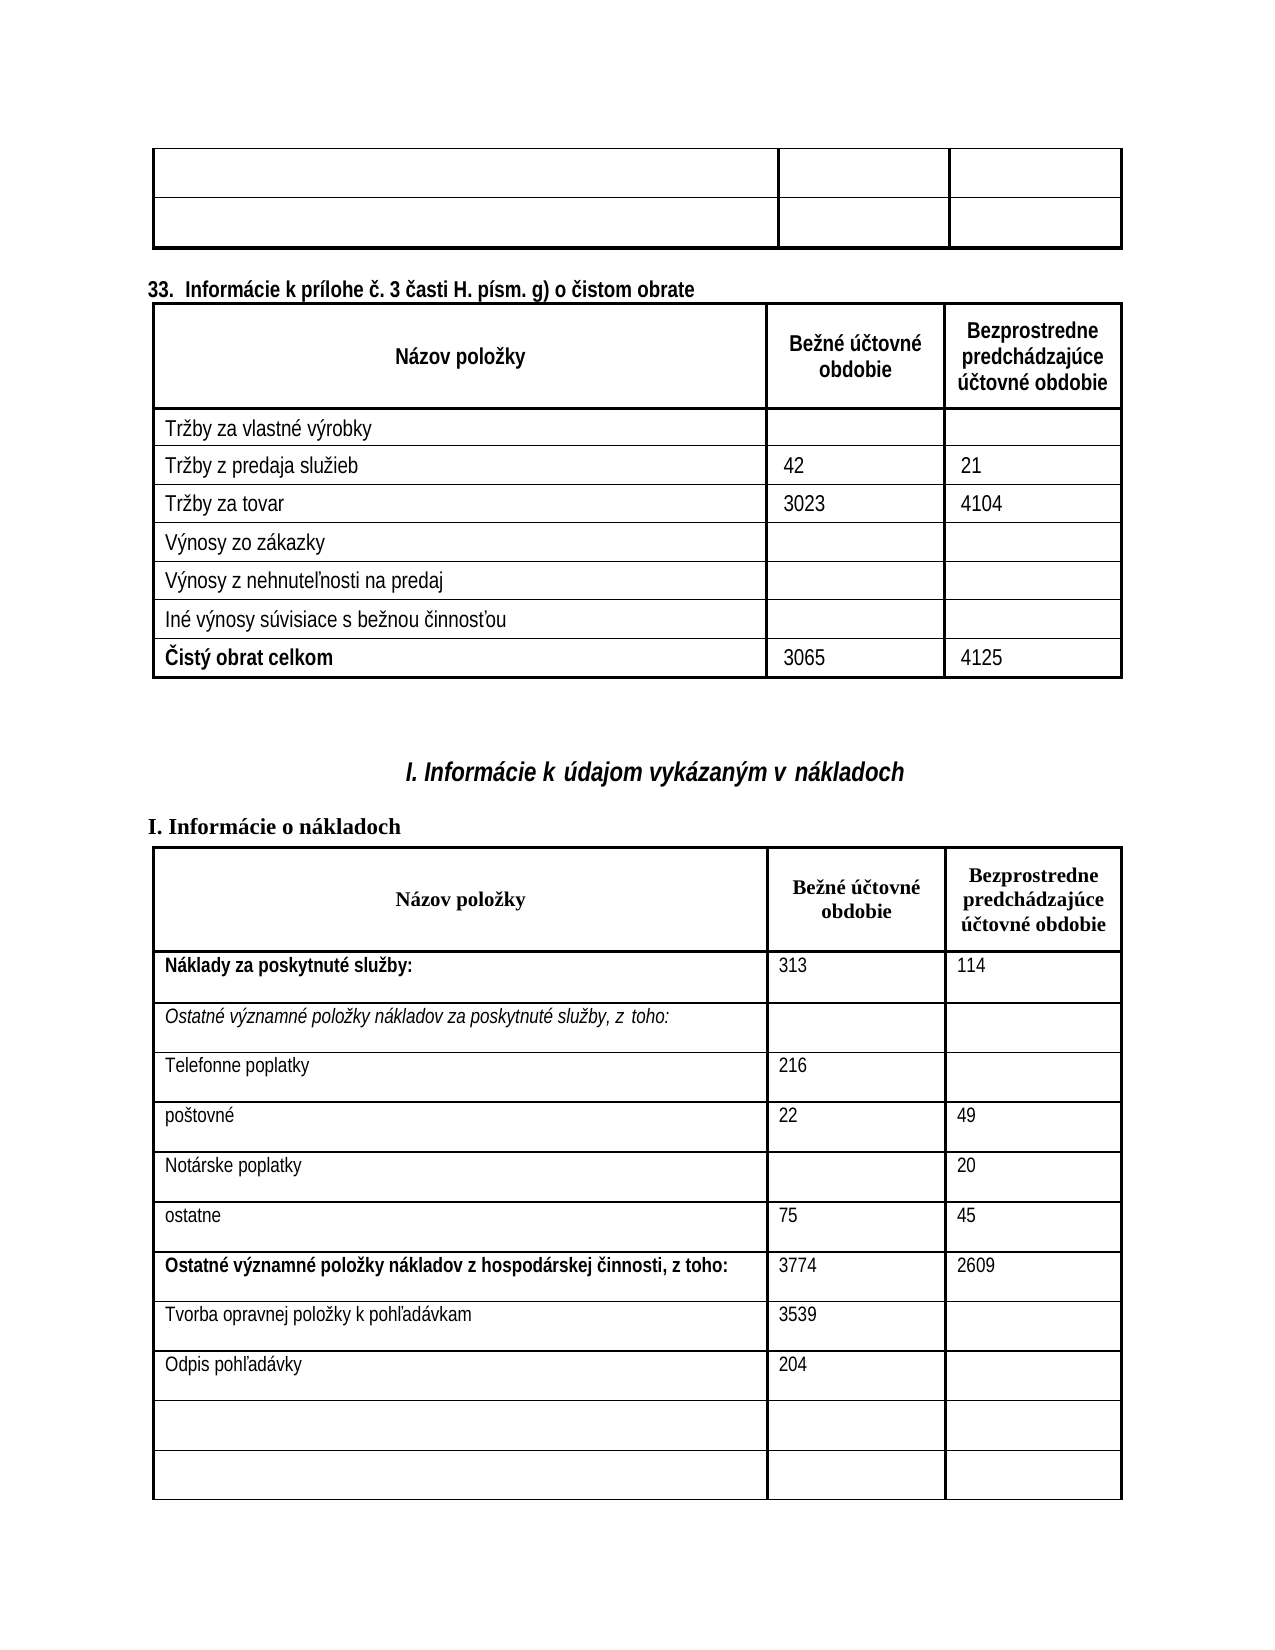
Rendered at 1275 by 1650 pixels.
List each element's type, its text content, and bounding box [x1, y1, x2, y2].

table_cell 4104 [946, 485, 1120, 522]
table_cell [951, 149, 1120, 197]
table_cell [769, 1401, 944, 1449]
table_cell Náklady za poskytnuté služby: [155, 953, 766, 1002]
table_cell 49 [947, 1103, 1120, 1151]
table_cell 204 [769, 1352, 944, 1400]
table_header Názov položky [155, 849, 766, 950]
table_cell Ostatné významné položky nákladov za poskytnuté služby, z toho: [155, 1004, 766, 1052]
table_cell Tržby za vlastné výrobky [155, 410, 765, 445]
table_cell 4125 [946, 639, 1120, 676]
table_cell 3065 [768, 639, 943, 676]
table_cell [155, 198, 777, 246]
table_cell Výnosy zo zákazky [155, 523, 765, 561]
table_cell [769, 1153, 944, 1201]
table_cell Výnosy z nehnuteľnosti na predaj [155, 562, 765, 599]
table_header Bezprostredne predchádzajúce účtovné obdobie [947, 849, 1120, 950]
table_cell 3774 [769, 1253, 944, 1301]
table_cell ostatne [155, 1203, 766, 1251]
table_cell 21 [946, 446, 1120, 484]
table_header Názov položky [155, 305, 765, 407]
table_cell Odpis pohľadávky [155, 1352, 766, 1400]
table_cell [946, 600, 1120, 637]
table_cell [768, 562, 943, 599]
table_cell Čistý obrat celkom [155, 639, 765, 676]
text I. Informácie k údajom vykázaným v nákladoch [185, 756, 1127, 787]
table_cell [155, 1451, 766, 1499]
table_cell 2609 [947, 1253, 1120, 1301]
text I. Informácie o nákladoch [148, 813, 1127, 839]
table_cell [947, 1352, 1120, 1400]
table_cell 20 [947, 1153, 1120, 1201]
table_cell [946, 523, 1120, 561]
table_cell poštovné [155, 1103, 766, 1151]
table_cell Ostatné významné položky nákladov z hospodárskej činnosti, z toho: [155, 1253, 766, 1301]
table_cell [947, 1053, 1120, 1101]
table_cell 313 [769, 953, 944, 1002]
table_cell Tržby za tovar [155, 485, 765, 522]
text 33. Informácie k prílohe č. 3 časti H. písm. g) o čistom obrate [148, 276, 1127, 302]
table_cell Notárske poplatky [155, 1153, 766, 1201]
table_cell [155, 149, 777, 197]
table_cell [951, 198, 1120, 246]
table_cell Iné výnosy súvisiace s bežnou činnosťou [155, 600, 765, 637]
table_cell [947, 1302, 1120, 1350]
table_cell 45 [947, 1203, 1120, 1251]
table_cell [769, 1451, 944, 1499]
table_cell [768, 600, 943, 637]
table_cell 3539 [769, 1302, 944, 1350]
table_cell [947, 1004, 1120, 1052]
table_cell 216 [769, 1053, 944, 1101]
table_cell [946, 410, 1120, 445]
table_cell Tvorba opravnej položky k pohľadávkam [155, 1302, 766, 1350]
table_cell [780, 149, 948, 197]
table_header Bežné účtovné obdobie [768, 305, 943, 407]
table_cell [768, 523, 943, 561]
table_cell 75 [769, 1203, 944, 1251]
table_cell Telefonne poplatky [155, 1053, 766, 1101]
table_cell [769, 1004, 944, 1052]
table_cell [768, 410, 943, 445]
table_cell 22 [769, 1103, 944, 1151]
table_cell [155, 1401, 766, 1449]
table_cell 3023 [768, 485, 943, 522]
table_cell Tržby z predaja služieb [155, 446, 765, 484]
table_header Bežné účtovné obdobie [769, 849, 944, 950]
table_cell 42 [768, 446, 943, 484]
table_cell [947, 1401, 1120, 1449]
table_cell [947, 1451, 1120, 1499]
table_header Bezprostredne predchádzajúce účtovné obdobie [946, 305, 1120, 407]
table_cell 114 [947, 953, 1120, 1002]
table_cell [780, 198, 948, 246]
table_cell [946, 562, 1120, 599]
